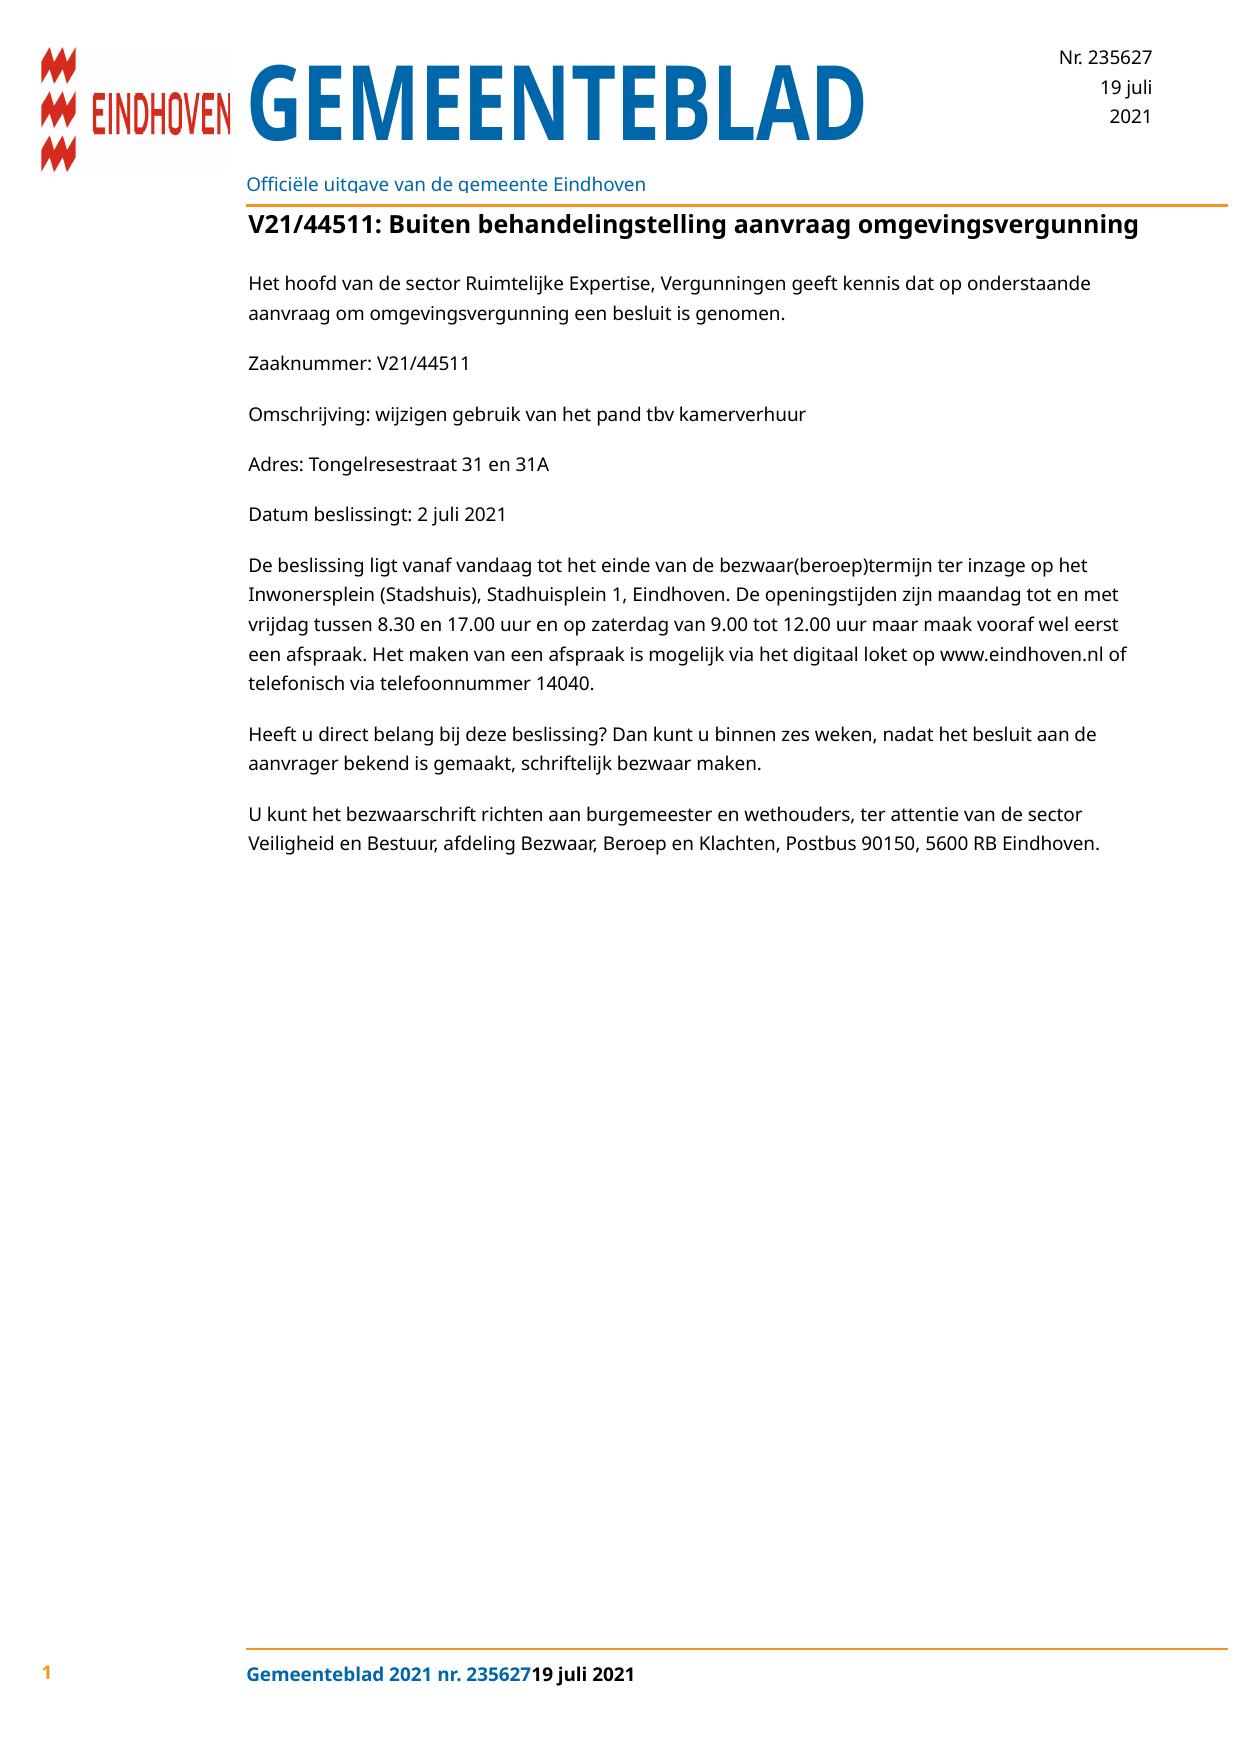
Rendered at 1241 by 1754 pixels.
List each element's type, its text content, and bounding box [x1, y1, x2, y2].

text Heeft u direct belang bij deze beslissing? Dan kunt u binnen zes weken, nadat het besluit aan de aanvrager bekend is gemaakt, schriftelijk bezwaar maken. [248, 721, 1152, 776]
text Zaaknummer: V21/44511 [248, 350, 1152, 376]
text Omschrijving: wijzigen gebruik van het pand tbv kamerverhuur [248, 401, 1152, 426]
text Het hoofd van de sector Ruimtelijke Expertise, Vergunningen geeft kennis dat op onderstaande aanvraag om omgevingsvergunning een besluit is genomen. [248, 270, 1152, 326]
text De beslissing ligt vanaf vandaag tot het einde van de bezwaar(beroep)termijn ter inzage op het Inwonersplein (Stadshuis), Stadhuisplein 1, Eindhoven. De openingstijden zijn maandag tot en met vrijdag tussen 8.30 en 17.00 uur en op zaterdag van 9.00 tot 12.00 uur maar maak vooraf wel eerst een afspraak. Het maken van een afspraak is mogelijk via het digitaal loket op www.eindhoven.nl of telefonisch via telefoonnummer 14040. [248, 552, 1152, 696]
text Datum beslissingt: 2 juli 2021 [248, 502, 1152, 527]
picture [41, 47, 231, 172]
text V21/44511: Buiten behandelingstelling aanvraag omgevingsvergunning [248, 207, 1152, 241]
text Adres: Tongelresestraat 31 en 31A [248, 451, 1152, 477]
text U kunt het bezwaarschrift richten aan burgemeester en wethouders, ter attentie van de sector Veiligheid en Bestuur, afdeling Bezwaar, Beroep en Klachten, Postbus 90150, 5600 RB Eindhoven. [248, 801, 1152, 856]
